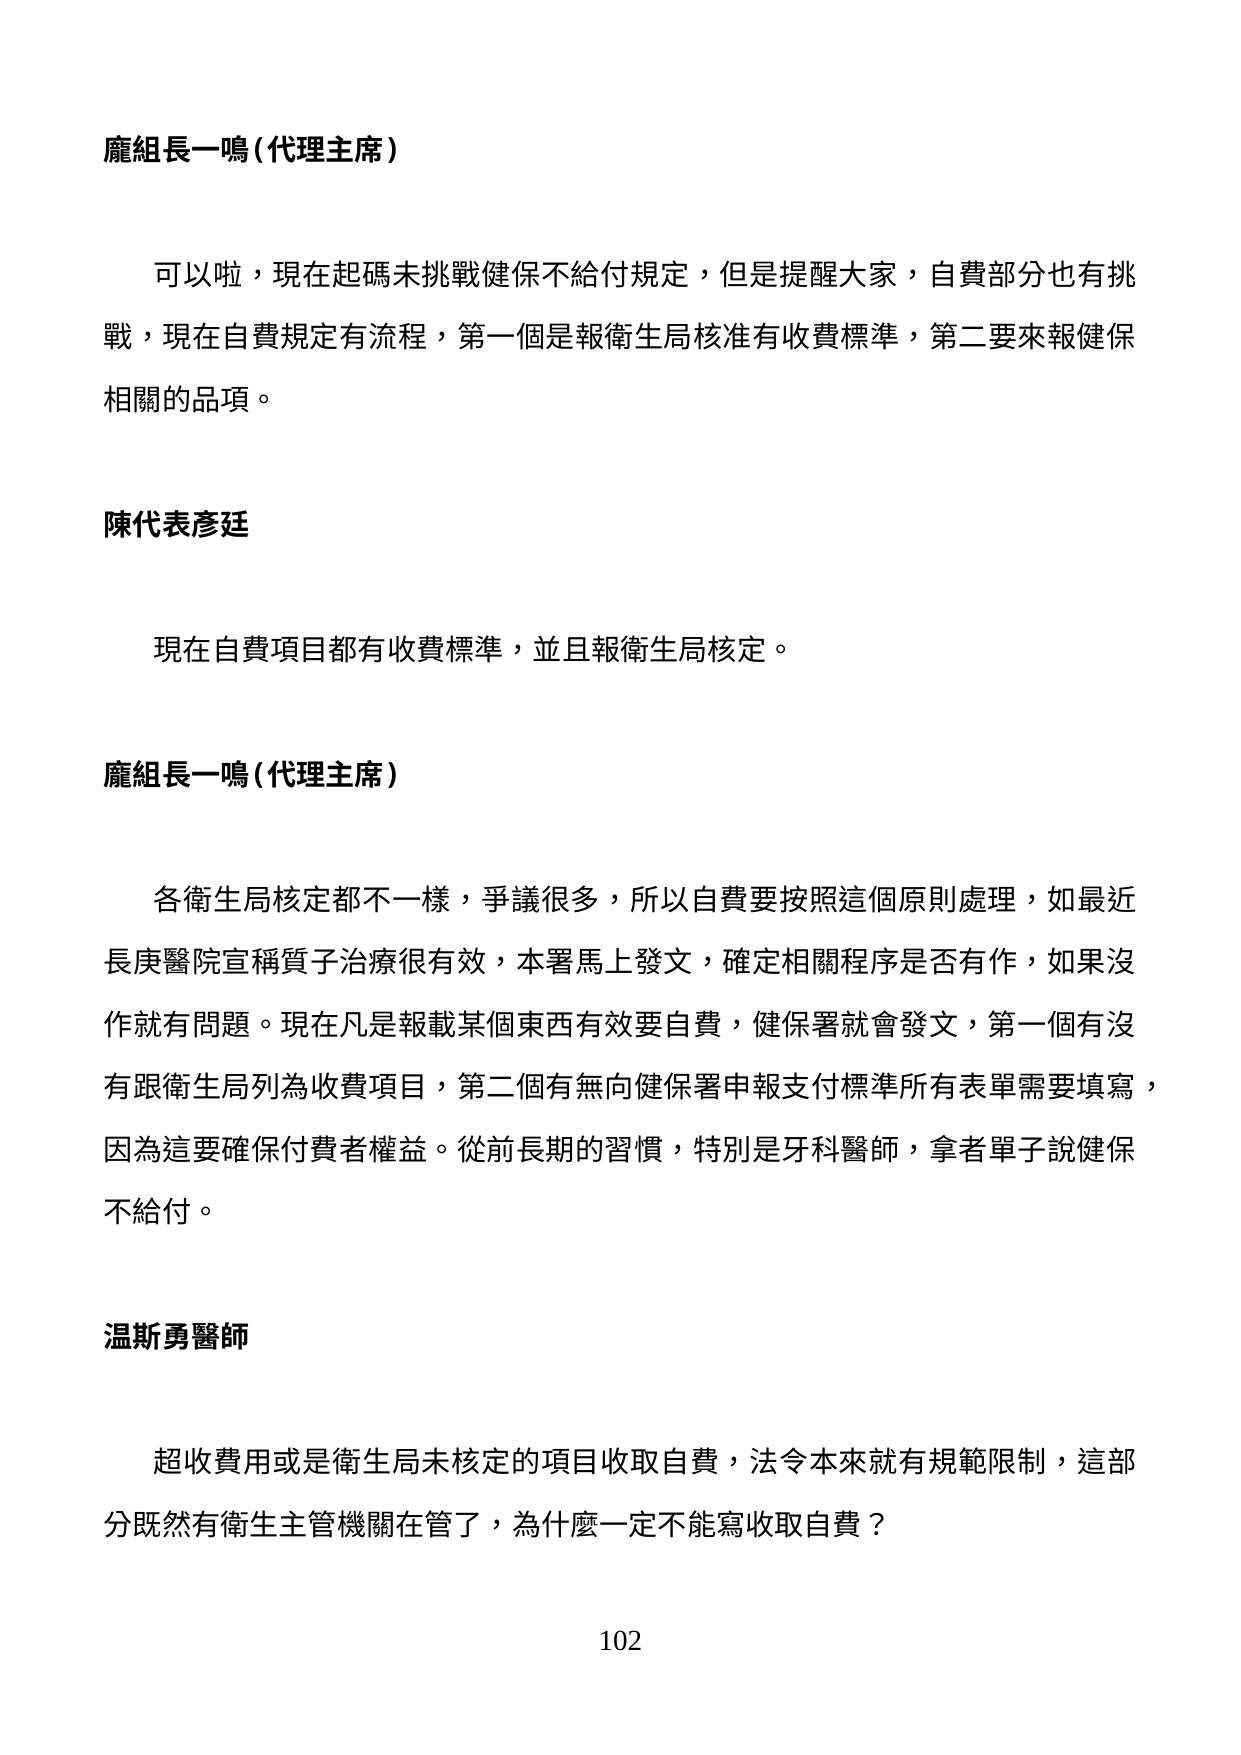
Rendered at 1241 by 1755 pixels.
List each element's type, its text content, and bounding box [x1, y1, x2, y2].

text 現在自費項目都有收費標準，並且報衛生局核定。 [103, 606, 1137, 668]
text 可以啦，現在起碼未挑戰健保不給付規定，但是提醒大家，自費部分也有挑戰，現在自費規定有流程，第一個是報衛生局核准有收費標準，第二要來報健保相關的品項。 [103, 231, 1137, 418]
text 龐組長一鳴(代理主席) [103, 106, 1137, 168]
text 温斯勇醫師 [103, 1293, 1137, 1356]
text 超收費用或是衛生局未核定的項目收取自費，法令本來就有規範限制，這部分既然有衛生主管機關在管了，為什麼一定不能寫收取自費？ [103, 1418, 1137, 1543]
text 各衛生局核定都不一樣，爭議很多，所以自費要按照這個原則處理，如最近長庚醫院宣稱質子治療很有效，本署馬上發文，確定相關程序是否有作，如果沒作就有問題。現在凡是報載某個東西有效要自費，健保署就會發文，第一個有沒有跟衛生局列為收費項目，第二個有無向健保署申報支付標準所有表單需要填寫，因為這要確保付費者權益。從前長期的習慣，特別是牙科醫師，拿者單子說健保不給付。 [103, 856, 1137, 1231]
text 龐組長一鳴(代理主席) [103, 731, 1137, 793]
text 陳代表彥廷 [103, 481, 1137, 543]
